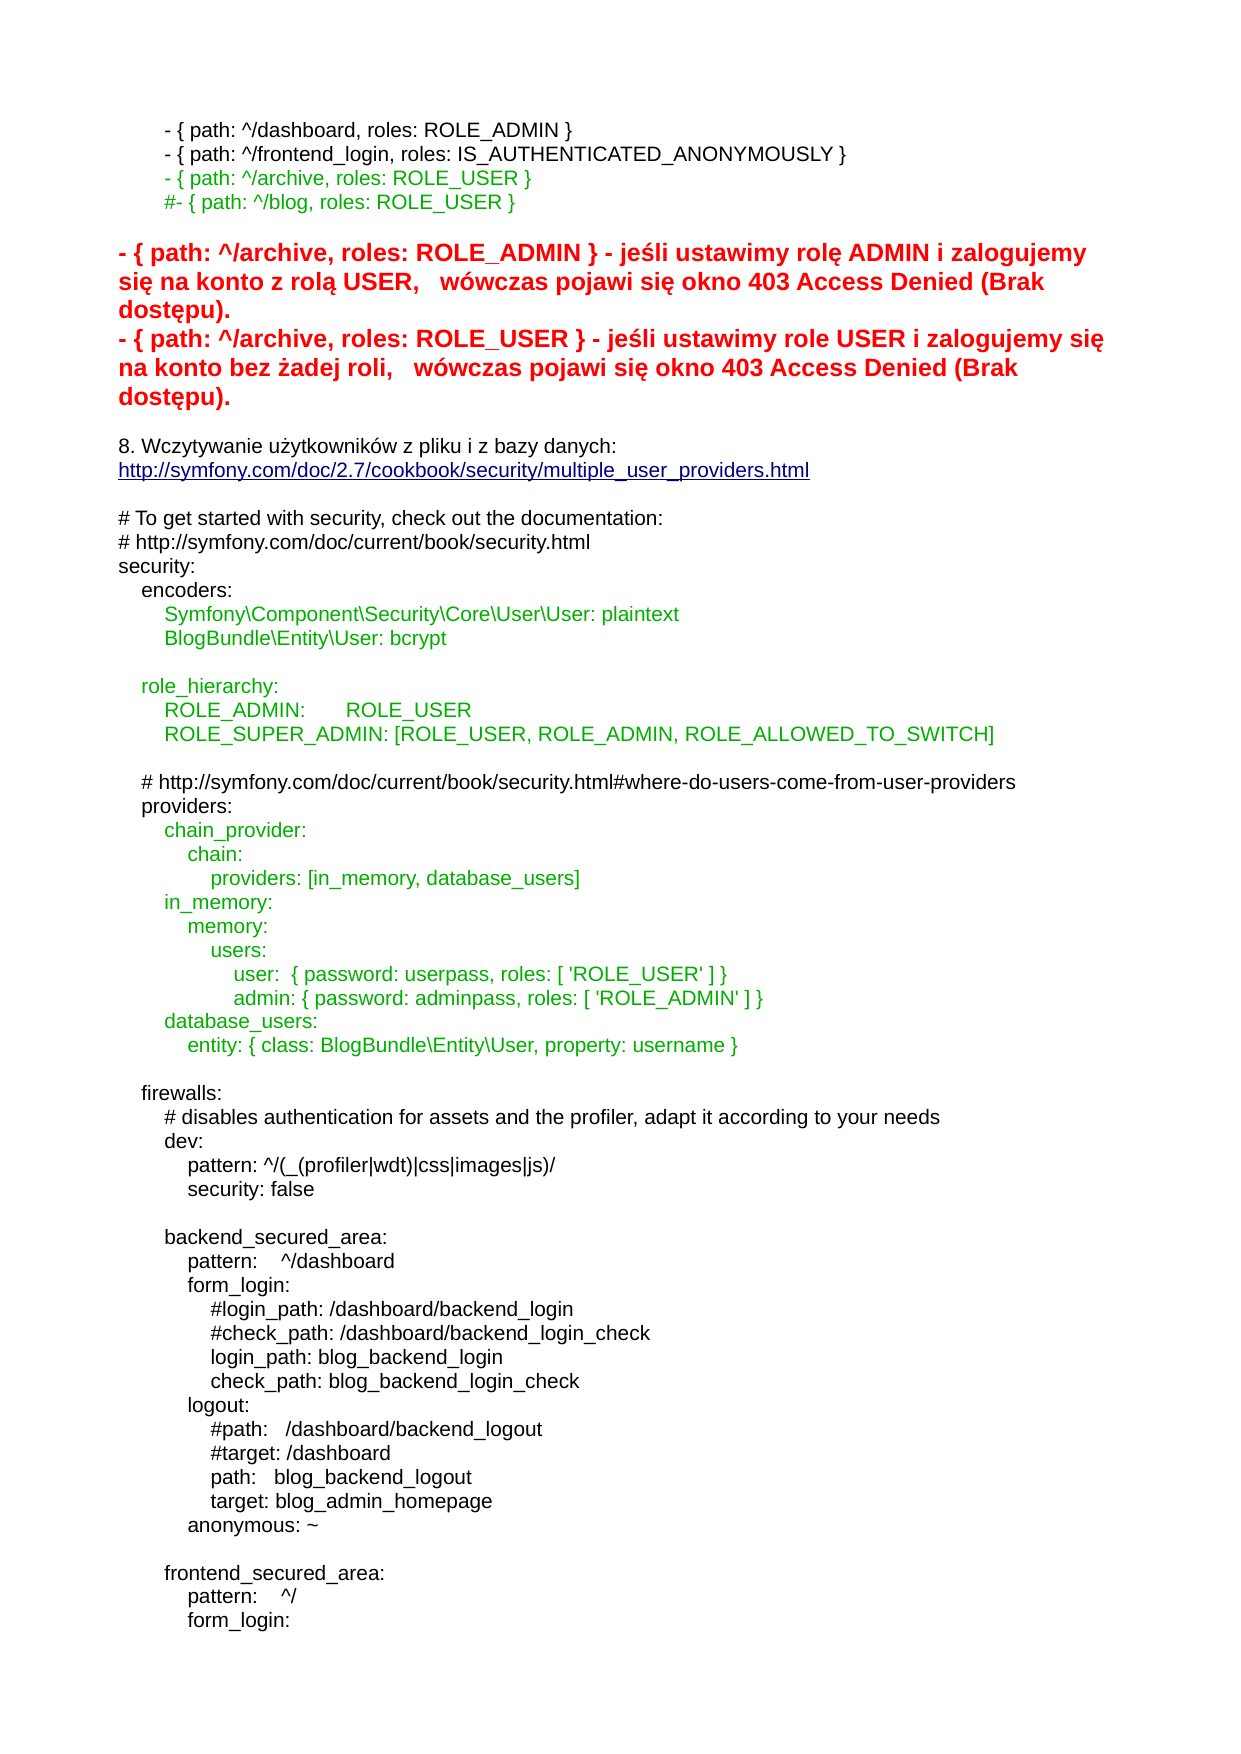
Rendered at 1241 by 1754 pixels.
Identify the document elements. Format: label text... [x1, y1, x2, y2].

text login_path: blog_backend_login [118, 1345, 1122, 1369]
text providers: [in_memory, database_users] [118, 866, 1122, 889]
text chain: [118, 842, 1122, 866]
text Symfony\Component\Security\Core\User\User: plaintext [118, 602, 1122, 626]
text dev: [118, 1129, 1122, 1153]
text #- { path: ^/blog, roles: ROLE_USER } [118, 190, 1122, 214]
text 8. Wczytywanie użytkowników z pliku i z bazy danych: [118, 434, 1122, 458]
text - { path: ^/dashboard, roles: ROLE_ADMIN } [118, 118, 1122, 142]
text # http://symfony.com/doc/current/book/security.html#where-do-users-come-from-user-providers [118, 770, 1122, 794]
text target: blog_admin_homepage [118, 1488, 1122, 1512]
text #target: /dashboard [118, 1441, 1122, 1464]
text memory: [118, 913, 1122, 937]
text pattern: ^/dashboard [118, 1249, 1122, 1273]
text path: blog_backend_logout [118, 1464, 1122, 1488]
text # To get started with security, check out the documentation: [118, 506, 1122, 530]
text check_path: blog_backend_login_check [118, 1369, 1122, 1393]
text form_login: [118, 1608, 1122, 1632]
text backend_secured_area: [118, 1225, 1122, 1249]
text BlogBundle\Entity\User: bcrypt [118, 626, 1122, 650]
text http://symfony.com/doc/2.7/cookbook/security/multiple_user_providers.html [118, 458, 1122, 482]
text logout: [118, 1393, 1122, 1417]
text - { path: ^/frontend_login, roles: IS_AUTHENTICATED_ANONYMOUSLY } [118, 142, 1122, 166]
text #check_path: /dashboard/backend_login_check [118, 1321, 1122, 1345]
text user: { password: userpass, roles: [ 'ROLE_USER' ] } [118, 961, 1122, 985]
text admin: { password: adminpass, roles: [ 'ROLE_ADMIN' ] } [118, 985, 1122, 1009]
text - { path: ^/archive, roles: ROLE_USER } - jeśli ustawimy role USER i zalogujemy się na konto bez żadej roli, wówczas pojawi się okno 403 Access Denied (Brak dostępu). [118, 324, 1122, 410]
text encoders: [118, 578, 1122, 602]
text entity: { class: BlogBundle\Entity\User, property: username } [118, 1033, 1122, 1057]
text chain_provider: [118, 818, 1122, 842]
text ROLE_SUPER_ADMIN: [ROLE_USER, ROLE_ADMIN, ROLE_ALLOWED_TO_SWITCH] [118, 722, 1122, 746]
text anonymous: ~ [118, 1512, 1122, 1536]
text frontend_secured_area: [118, 1560, 1122, 1584]
text security: false [118, 1177, 1122, 1201]
text in_memory: [118, 889, 1122, 913]
text users: [118, 937, 1122, 961]
text - { path: ^/archive, roles: ROLE_ADMIN } - jeśli ustawimy rolę ADMIN i zalogujemy się na konto z rolą USER, wówczas pojawi się okno 403 Access Denied (Brak dostępu). [118, 238, 1122, 324]
text firewalls: [118, 1081, 1122, 1105]
text # disables authentication for assets and the profiler, adapt it according to your needs [118, 1105, 1122, 1129]
text #login_path: /dashboard/backend_login [118, 1297, 1122, 1321]
text providers: [118, 794, 1122, 818]
text # http://symfony.com/doc/current/book/security.html [118, 530, 1122, 554]
text pattern: ^/ [118, 1584, 1122, 1608]
text database_users: [118, 1009, 1122, 1033]
text security: [118, 554, 1122, 578]
text role_hierarchy: [118, 674, 1122, 698]
text #path: /dashboard/backend_logout [118, 1417, 1122, 1441]
text pattern: ^/(_(profiler|wdt)|css|images|js)/ [118, 1153, 1122, 1177]
text form_login: [118, 1273, 1122, 1297]
text ROLE_ADMIN: ROLE_USER [118, 698, 1122, 722]
text - { path: ^/archive, roles: ROLE_USER } [118, 166, 1122, 190]
